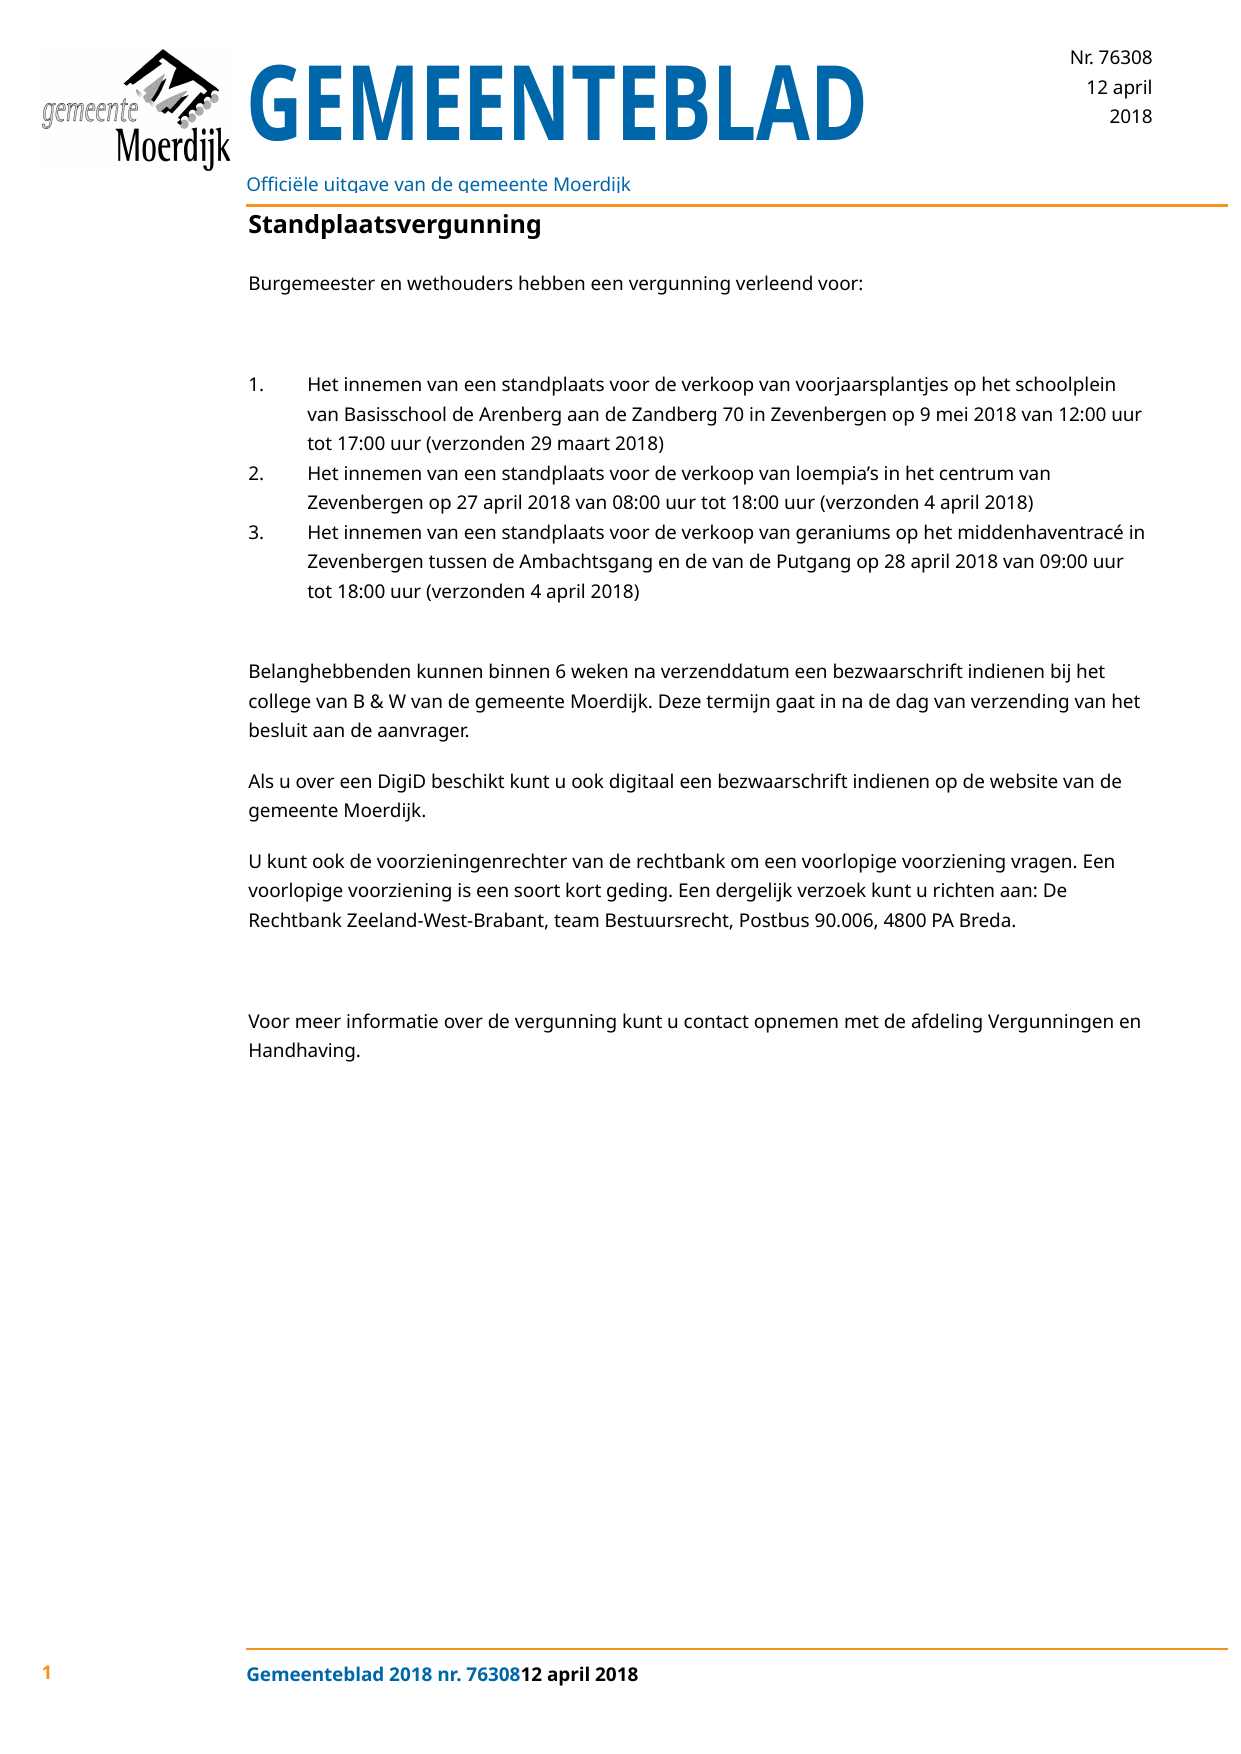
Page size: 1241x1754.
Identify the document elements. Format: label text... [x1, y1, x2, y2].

text Belanghebbenden kunnen binnen 6 weken na verzenddatum een bezwaarschrift indienen bij het college van B & W van de gemeente Moerdijk. Deze termijn gaat in na de dag van verzending van het besluit aan de aanvrager. [248, 658, 1152, 743]
text Voor meer informatie over de vergunning kunt u contact opnemen met de afdeling Vergunningen en Handhaving. [248, 1008, 1152, 1063]
text U kunt ook de voorzieningenrechter van de rechtbank om een voorlopige voorziening vragen. Een voorlopige voorziening is een soort kort geding. Een dergelijk verzoek kunt u richten aan: De Rechtbank Zeeland-West-Brabant, team Bestuursrecht, Postbus 90.006, 4800 PA Breda. [248, 848, 1152, 933]
text Als u over een DigiD beschikt kunt u ook digitaal een bezwaarschrift indienen op de website van de gemeente Moerdijk. [248, 768, 1152, 823]
list Het innemen van een standplaats voor de verkoop van voorjaarsplantjes op het schoolplein van Basisschool de Arenberg aan de Zandberg 70 in Zevenbergen op 9 mei 2018 van 12:00 uur tot 17:00 uur (verzonden 29 maart 2018) [248, 371, 1152, 456]
text Burgemeester en wethouders hebben een ­vergunning verleend voor: [248, 270, 1152, 296]
picture [41, 47, 231, 172]
text Standplaatsvergunning [248, 207, 1152, 241]
list Het innemen van een standplaats voor de verkoop van geraniums op het middenhaventracé in Zevenbergen tussen de Ambachtsgang en de van de Putgang op 28 april 2018 van 09:00 uur tot 18:00 uur (verzonden 4 april 2018) [248, 519, 1152, 604]
list Het innemen van een standplaats voor de verkoop van loempia’s in het centrum van Zevenbergen op 27 april 2018 van 08:00 uur tot 18:00 uur (verzonden 4 april 2018) [248, 460, 1152, 515]
